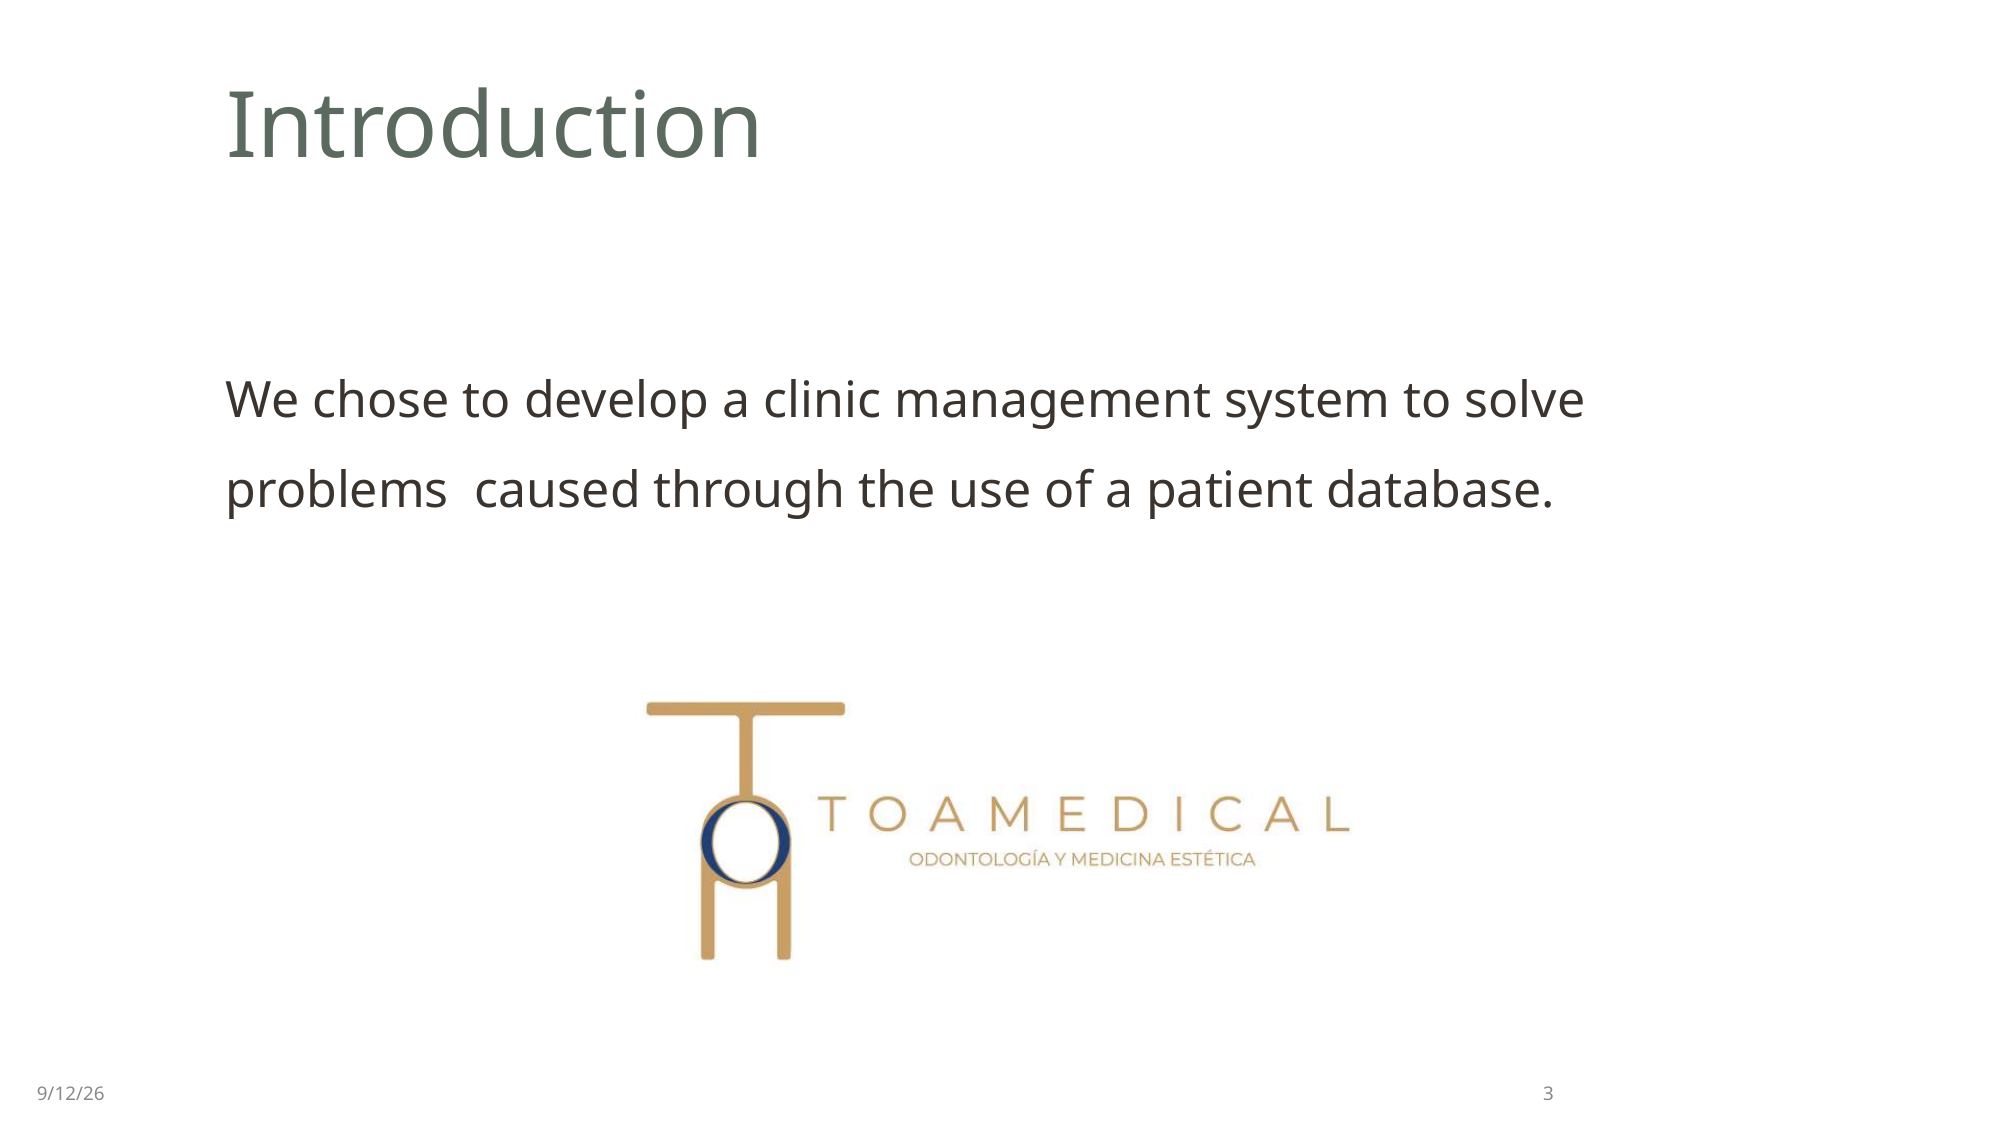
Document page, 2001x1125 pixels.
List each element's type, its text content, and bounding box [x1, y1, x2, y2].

list We chose to develop a clinic management system to solve problems caused through the use of a patient database. [210, 329, 1824, 798]
picture [590, 617, 1469, 985]
title Introduction [211, 17, 857, 238]
list 01 [4, 0, 490, 219]
slide_number 3 [1528, 1064, 1979, 1124]
slide_number 28/10/2025 [21, 1064, 472, 1124]
